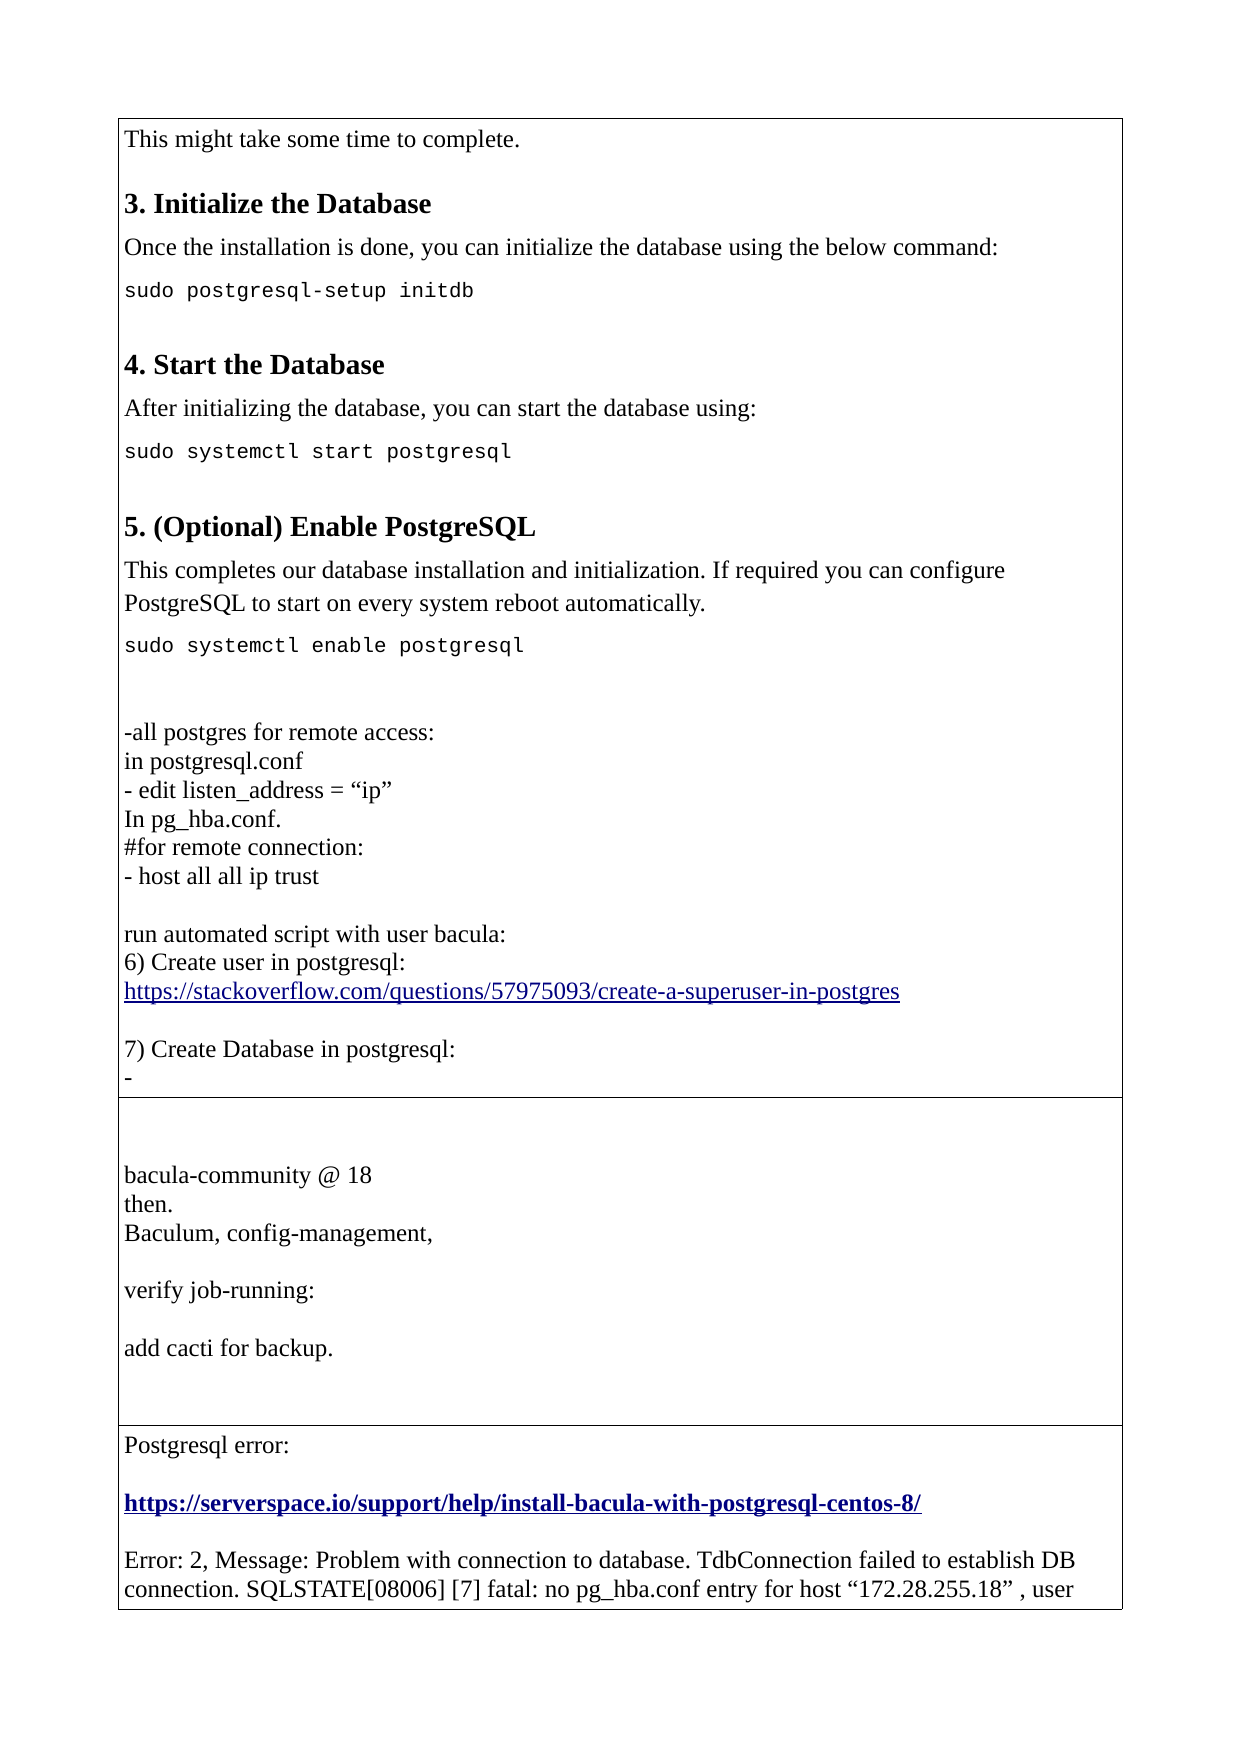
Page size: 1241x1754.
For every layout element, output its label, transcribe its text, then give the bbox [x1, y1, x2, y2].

table_cell bacula-community @ 18 then. Baculum, config-management, verify job-running: add cacti for backup. [119, 1098, 1122, 1425]
table_cell This might take some time to complete. 3. Initialize the Database Once the installation is done, you can initialize the database using the below command: sudo postgresql-setup initdb 4. Start the Database After initializing the database, you can start the database using: sudo systemctl start postgresql 5. (Optional) Enable PostgreSQL This completes our database installation and initialization. If required you can configure PostgreSQL to start on every system reboot automatically. sudo systemctl enable postgresql -all postgres for remote access: in postgresql.conf - edit listen_address = “ip” In pg_hba.conf. #for remote connection: - host all all ip trust run automated script with user bacula: 6) Create user in postgresql: https://stackoverflow.com/questions/57975093/create-a-superuser-in-postgres 7) Create Database in postgresql: - [119, 119, 1122, 1097]
table_cell Postgresql error: https://serverspace.io/support/help/install-bacula-with-postgresql-centos-8/ Error: 2, Message: Problem with connection to database. TdbConnection failed to establish DB connection. SQLSTATE[08006] [7] fatal: no pg_hba.conf entry for host “172.28.255.18” , user [119, 1426, 1122, 1609]
